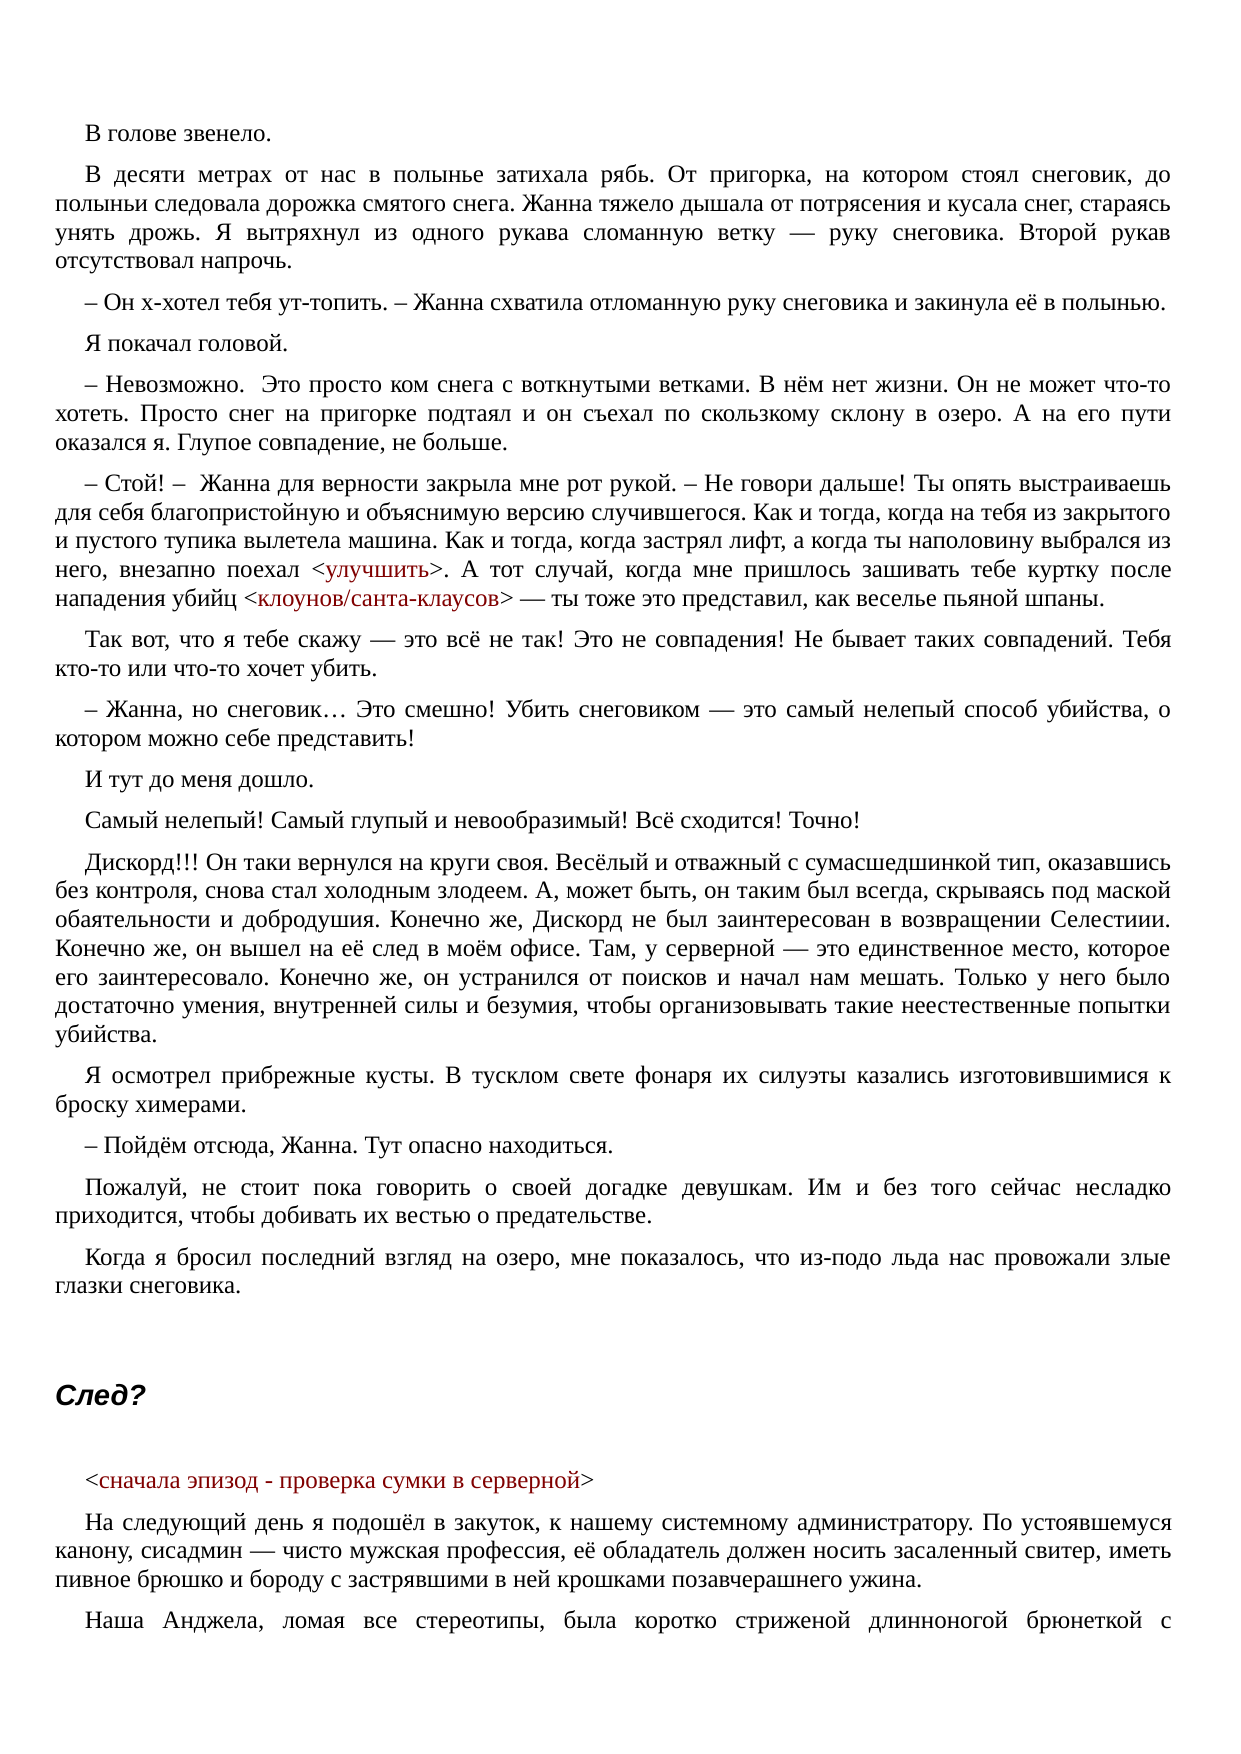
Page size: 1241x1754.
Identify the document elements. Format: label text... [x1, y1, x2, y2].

text – Невозможно. Это просто ком снега с воткнутыми ветками. В нём нет жизни. Он не может что-то хотеть. Просто снег на пригорке подтаял и он съехал по скользкому склону в озеро. А на его пути оказался я. Глупое совпадение, не больше. [55, 369, 1172, 456]
text – Стой! – Жанна для верности закрыла мне рот рукой. – Не говори дальше! Ты опять выстраиваешь для себя благопристойную и объяснимую версию случившегося. Как и тогда, когда на тебя из закрытого и пустого тупика вылетела машина. Как и тогда, когда застрял лифт, а когда ты наполовину выбрался из него, внезапно поехал <улучшить>. А тот случай, когда мне пришлось зашивать тебе куртку после нападения убийц <клоунов/санта-клаусов> — ты тоже это представил, как веселье пьяной шпаны. [55, 468, 1172, 612]
text На следующий день я подошёл в закуток, к нашему системному администратору. По устоявшемуся канону, сисадмин — чисто мужская профессия, её обладатель должен носить засаленный свитер, иметь пивное брюшко и бороду с застрявшими в ней крошками позавчерашнего ужина. [55, 1507, 1172, 1593]
text – Жанна, но снеговик… Это смешно! Убить снеговиком — это самый нелепый способ убийства, о котором можно себе представить! [55, 694, 1172, 752]
text Дискорд!!! Он таки вернулся на круги своя. Весёлый и отважный с сумасшедшинкой тип, оказавшись без контроля, снова стал холодным злодеем. А, может быть, он таким был всегда, скрываясь под маской обаятельности и добродушия. Конечно же, Дискорд не был заинтересован в возвращении Селестиии. Конечно же, он вышел на её след в моём офисе. Там, у серверной — это единственное место, которое его заинтересовало. Конечно же, он устранился от поисков и начал нам мешать. Только у него было достаточно умения, внутренней силы и безумия, чтобы организовывать такие неестественные попытки убийства. [55, 847, 1172, 1048]
text И тут до меня дошло. [55, 764, 1172, 793]
text Самый нелепый! Самый глупый и невообразимый! Всё сходится! Точно! [55, 806, 1172, 834]
text – Пойдём отсюда, Жанна. Тут опасно находиться. [55, 1131, 1172, 1159]
text Я осмотрел прибрежные кусты. В тусклом свете фонаря их силуэты казались изготовившимися к броску химерами. [55, 1061, 1172, 1118]
text Наша Анджела, ломая все стереотипы, была коротко стриженой длинноногой брюнеткой с [55, 1605, 1172, 1634]
text Так вот, что я тебе скажу — это всё не так! Это не совпадения! Не бывает таких совпадений. Тебя кто-то или что-то хочет убить. [55, 624, 1172, 682]
text Пожалуй, не стоит пока говорить о своей догадке девушкам. Им и без того сейчас несладко приходится, чтобы добивать их вестью о предательстве. [55, 1172, 1172, 1229]
text <сначала эпизод - проверка сумки в серверной> [55, 1465, 1172, 1494]
text Я покачал головой. [55, 328, 1172, 357]
text В десяти метрах от нас в полынье затихала рябь. От пригорка, на котором стоял снеговик, до полыньи следовала дорожка смятого снега. Жанна тяжело дышала от потрясения и кусала снег, стараясь унять дрожь. Я вытряхнул из одного рукава сломанную ветку — руку снеговика. Второй рукав отсутствовал напрочь. [55, 159, 1172, 274]
subtitle След? [55, 1378, 1172, 1412]
text – Он х-хотел тебя ут-топить. – Жанна схватила отломанную руку снеговика и закинула её в полынью. [55, 287, 1172, 316]
text Когда я бросил последний взгляд на озеро, мне показалось, что из-подо льда нас провожали злые глазки снеговика. [55, 1242, 1172, 1299]
text В голове звенело. [55, 118, 1172, 147]
